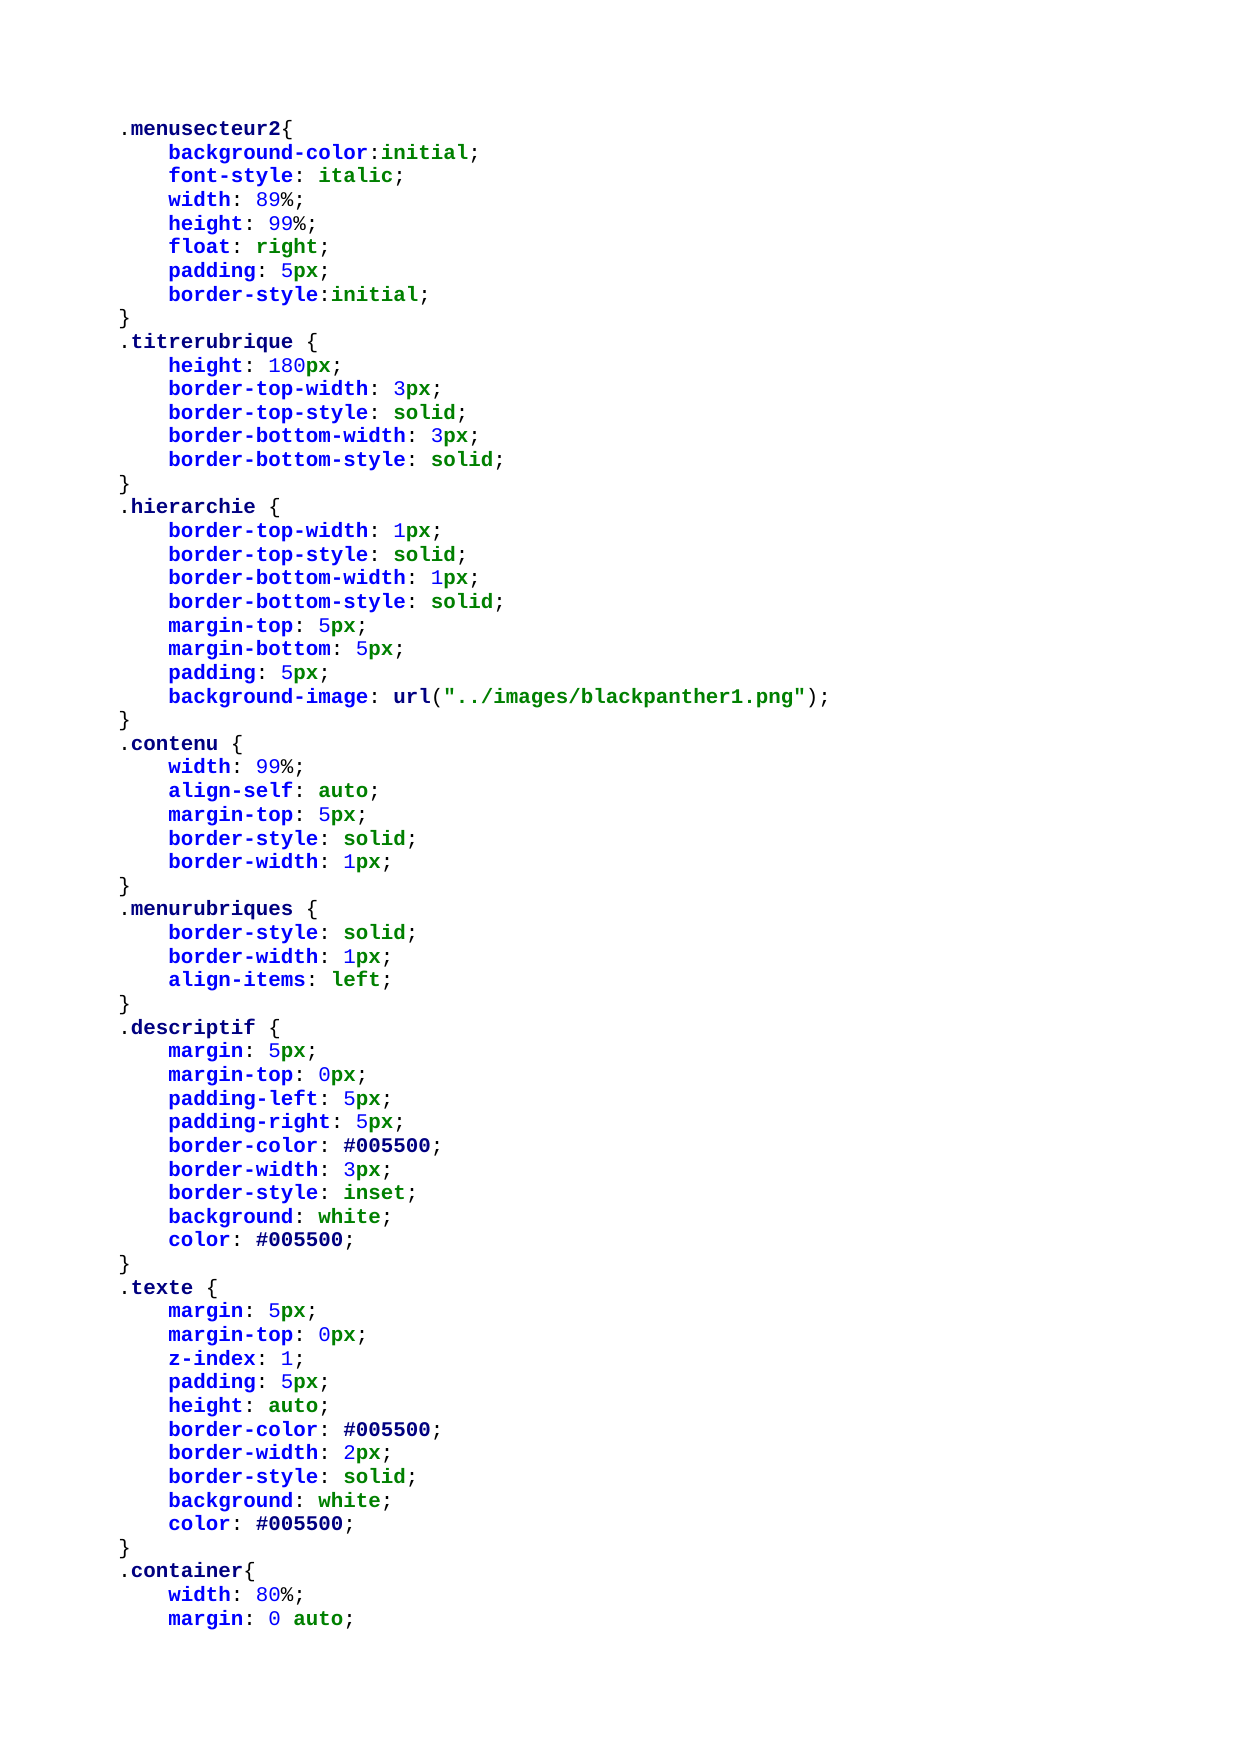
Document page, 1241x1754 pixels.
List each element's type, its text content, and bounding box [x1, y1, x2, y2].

text } [118, 307, 1145, 331]
text border-top-width: 1px; [118, 520, 1145, 544]
text } [118, 875, 1145, 898]
text border-color: #005500; [118, 1135, 1145, 1158]
text margin-top: 5px; [118, 615, 1145, 638]
text margin: 0 auto; [118, 1608, 1145, 1631]
text align-self: auto; [118, 780, 1145, 804]
text padding: 5px; [118, 260, 1145, 284]
text background-image: url("../images/blackpanther1.png"); [118, 686, 1145, 709]
text } [118, 473, 1145, 496]
text padding-left: 5px; [118, 1088, 1145, 1111]
text margin-top: 0px; [118, 1064, 1145, 1088]
text .contenu { [118, 733, 1145, 757]
text height: 180px; [118, 354, 1145, 378]
text border-bottom-width: 3px; [118, 426, 1145, 449]
text width: 89%; [118, 189, 1145, 213]
text border-bottom-style: solid; [118, 591, 1145, 615]
text border-style: inset; [118, 1182, 1145, 1206]
text margin: 5px; [118, 1040, 1145, 1064]
text .menurubriques { [118, 898, 1145, 922]
text width: 99%; [118, 757, 1145, 780]
text border-width: 3px; [118, 1158, 1145, 1182]
text background: white; [118, 1489, 1145, 1513]
text color: #005500; [118, 1513, 1145, 1537]
text border-style:initial; [118, 284, 1145, 307]
text padding: 5px; [118, 1371, 1145, 1395]
text margin-bottom: 5px; [118, 638, 1145, 662]
text font-style: italic; [118, 165, 1145, 189]
text border-style: solid; [118, 922, 1145, 946]
text width: 80%; [118, 1584, 1145, 1608]
text background: white; [118, 1206, 1145, 1229]
text border-style: solid; [118, 827, 1145, 851]
text border-color: #005500; [118, 1419, 1145, 1442]
text border-width: 1px; [118, 851, 1145, 875]
text border-top-style: solid; [118, 544, 1145, 567]
text .descriptif { [118, 1017, 1145, 1040]
text .container{ [118, 1561, 1145, 1584]
text float: right; [118, 236, 1145, 260]
text } [118, 1253, 1145, 1277]
text .hierarchie { [118, 496, 1145, 520]
text align-items: left; [118, 969, 1145, 993]
text border-width: 1px; [118, 946, 1145, 969]
text height: 99%; [118, 213, 1145, 236]
text border-bottom-style: solid; [118, 449, 1145, 473]
text .menusecteur2{ [118, 118, 1145, 142]
text .texte { [118, 1277, 1145, 1300]
text .titrerubrique { [118, 331, 1145, 354]
text padding: 5px; [118, 662, 1145, 686]
text color: #005500; [118, 1229, 1145, 1253]
text } [118, 709, 1145, 733]
text } [118, 1537, 1145, 1561]
text border-top-style: solid; [118, 402, 1145, 426]
text border-width: 2px; [118, 1442, 1145, 1466]
text height: auto; [118, 1395, 1145, 1419]
text margin: 5px; [118, 1300, 1145, 1324]
text } [118, 993, 1145, 1017]
text padding-right: 5px; [118, 1111, 1145, 1135]
text background-color:initial; [118, 142, 1145, 165]
text margin-top: 0px; [118, 1324, 1145, 1348]
text border-top-width: 3px; [118, 378, 1145, 402]
text margin-top: 5px; [118, 804, 1145, 827]
text border-bottom-width: 1px; [118, 567, 1145, 591]
text z-index: 1; [118, 1348, 1145, 1371]
text border-style: solid; [118, 1466, 1145, 1489]
